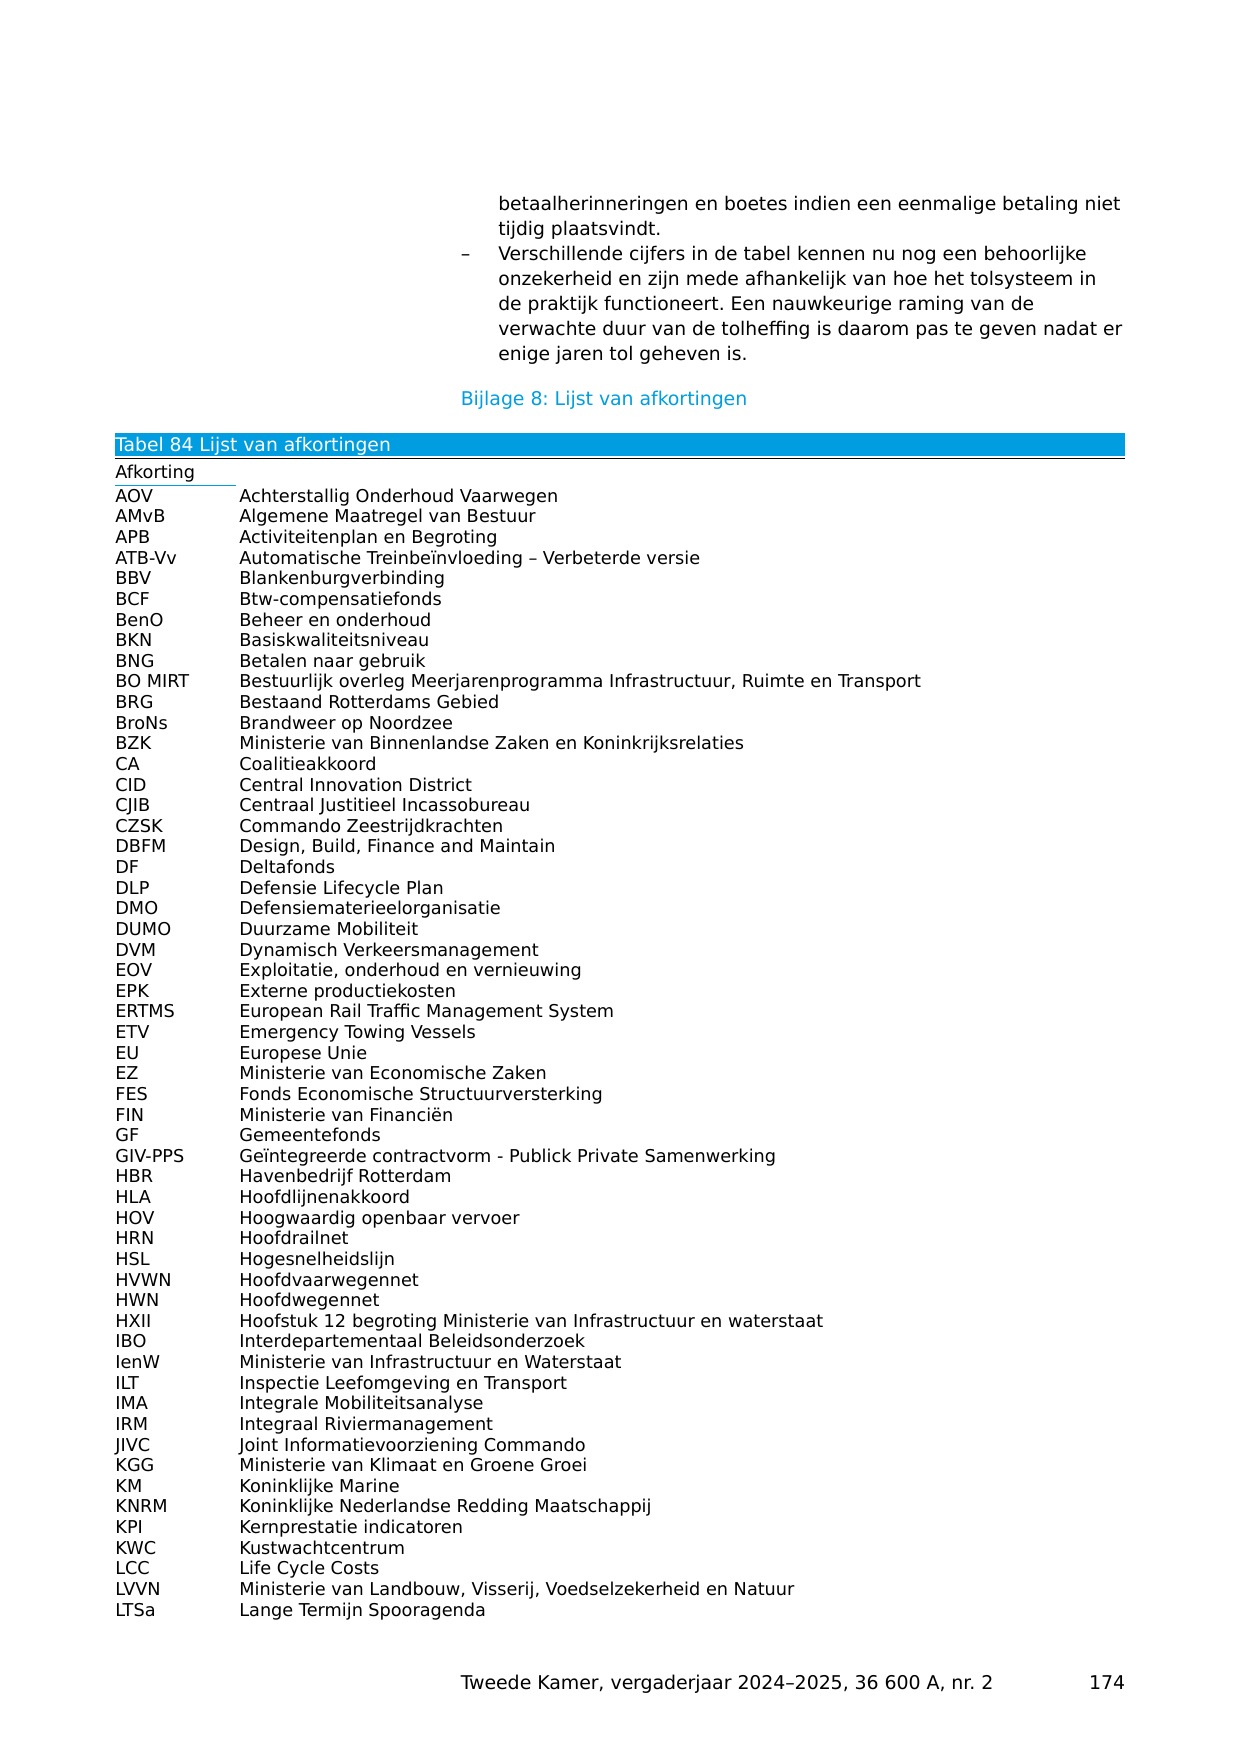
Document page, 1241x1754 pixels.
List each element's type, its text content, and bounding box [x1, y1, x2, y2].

table_cell EU [115, 1043, 236, 1063]
table_cell [236, 459, 1125, 485]
table_cell KNRM [115, 1496, 236, 1517]
table_cell Integraal Riviermanagement [236, 1414, 1125, 1434]
table_cell Duurzame Mobiliteit [236, 919, 1125, 939]
table_cell DBFM [115, 836, 236, 857]
table_cell HRN [115, 1228, 236, 1249]
table_cell DMO [115, 898, 236, 919]
table_cell FIN [115, 1105, 236, 1125]
table_cell DVM [115, 940, 236, 960]
table_cell ERTMS [115, 1001, 236, 1022]
table_cell Defensie Lifecycle Plan [236, 878, 1125, 898]
table_cell Defensiematerieelorganisatie [236, 898, 1125, 919]
table_cell DF [115, 857, 236, 878]
table_cell APB [115, 527, 236, 548]
table_cell Ministerie van Infrastructuur en Waterstaat [236, 1352, 1125, 1373]
table_cell Hoofdlijnenakkoord [236, 1187, 1125, 1208]
table_cell Joint Informatievoorziening Commando [236, 1435, 1125, 1455]
table_cell KPI [115, 1517, 236, 1538]
table_cell Geïntegreerde contractvorm - Publick Private Samenwerking [236, 1146, 1125, 1166]
table_cell Externe productiekosten [236, 981, 1125, 1001]
table_cell Hoogwaardig openbaar vervoer [236, 1208, 1125, 1228]
table_cell BenO [115, 610, 236, 630]
table_cell Koninklijke Marine [236, 1476, 1125, 1496]
table_cell JIVC [115, 1435, 236, 1455]
table_cell LTSa [115, 1600, 236, 1620]
table_cell Hoofdvaarwegennet [236, 1270, 1125, 1290]
table_cell KWC [115, 1538, 236, 1558]
table_cell EOV [115, 960, 236, 981]
table_cell KGG [115, 1455, 236, 1476]
table_cell Europese Unie [236, 1043, 1125, 1063]
table_cell IMA [115, 1393, 236, 1414]
table_cell HOV [115, 1208, 236, 1228]
table_cell EZ [115, 1063, 236, 1084]
table_cell Kustwachtcentrum [236, 1538, 1125, 1558]
table_cell GIV-PPS [115, 1146, 236, 1166]
table_cell IenW [115, 1352, 236, 1373]
table_cell Betalen naar gebruik [236, 651, 1125, 671]
table_cell Ministerie van Landbouw, Visserij, Voedselzekerheid en Natuur [236, 1579, 1125, 1599]
table_cell Beheer en onderhoud [236, 610, 1125, 630]
table_cell BNG [115, 651, 236, 671]
table_cell Interdepartementaal Beleidsonderzoek [236, 1331, 1125, 1352]
table_cell HVWN [115, 1270, 236, 1290]
table_cell Hoofdwegennet [236, 1290, 1125, 1311]
table_cell Commando Zeestrijdkrachten [236, 816, 1125, 836]
table_cell Activiteitenplan en Begroting [236, 527, 1125, 548]
table_cell HBR [115, 1166, 236, 1187]
title Bijlage 8: Lijst van afkortingen [461, 388, 1125, 410]
table_cell ETV [115, 1022, 236, 1043]
table_cell Koninklijke Nederlandse Redding Maatschappij [236, 1496, 1125, 1517]
table_cell Dynamisch Verkeersmanagement [236, 940, 1125, 960]
table_cell IBO [115, 1331, 236, 1352]
table_cell LCC [115, 1558, 236, 1579]
table_cell BZK [115, 733, 236, 754]
table_cell Ministerie van Klimaat en Groene Groei [236, 1455, 1125, 1476]
table_cell Exploitatie, onderhoud en vernieuwing [236, 960, 1125, 981]
table_cell Bestaand Rotterdams Gebied [236, 692, 1125, 713]
table_cell Automatische Treinbeïnvloeding – Verbeterde versie [236, 548, 1125, 568]
table_cell DLP [115, 878, 236, 898]
table_cell GF [115, 1125, 236, 1146]
table_cell Hoofstuk 12 begroting Ministerie van Infrastructuur en waterstaat [236, 1311, 1125, 1331]
table_cell ILT [115, 1373, 236, 1393]
table_cell BCF [115, 589, 236, 609]
table_cell CA [115, 754, 236, 774]
table_cell BKN [115, 630, 236, 651]
table_cell Ministerie van Binnenlandse Zaken en Koninkrijksrelaties [236, 733, 1125, 754]
table_cell Bestuurlijk overleg Meerjarenprogramma Infrastructuur, Ruimte en Transport [236, 671, 1125, 692]
table_cell HXII [115, 1311, 236, 1331]
table_cell CZSK [115, 816, 236, 836]
table_cell Inspectie Leefomgeving en Transport [236, 1373, 1125, 1393]
table_cell Emergency Towing Vessels [236, 1022, 1125, 1043]
table_cell Algemene Maatregel van Bestuur [236, 506, 1125, 527]
table_cell AMvB [115, 506, 236, 527]
table_cell Central Innovation District [236, 775, 1125, 795]
table_cell KM [115, 1476, 236, 1496]
table_cell Design, Build, Finance and Maintain [236, 836, 1125, 857]
table_cell BRG [115, 692, 236, 713]
table_cell DUMO [115, 919, 236, 939]
table_cell FES [115, 1084, 236, 1104]
table_cell BBV [115, 568, 236, 589]
table_cell BO MIRT [115, 671, 236, 692]
table_cell Coalitieakkoord [236, 754, 1125, 774]
table_cell CID [115, 775, 236, 795]
table_cell Hoofdrailnet [236, 1228, 1125, 1249]
table_cell Life Cycle Costs [236, 1558, 1125, 1579]
table_cell Fonds Economische Structuurversterking [236, 1084, 1125, 1104]
table_cell Afkorting [115, 459, 236, 485]
table_cell LVVN [115, 1579, 236, 1599]
table_cell Ministerie van Financiën [236, 1105, 1125, 1125]
table_cell EPK [115, 981, 236, 1001]
list Verschillende cijfers in de tabel kennen nu nog een behoorlijke onzekerheid en zijn mede afhankelijk van hoe het tolsysteem in de praktijk functioneert. Een nauwkeurige raming van de verwachte duur van de tolheffing is daarom pas te geven nadat er enige jaren tol geheven is. [461, 241, 1125, 366]
table_cell CJIB [115, 795, 236, 816]
table_cell Hogesnelheidslijn [236, 1249, 1125, 1269]
table_cell HLA [115, 1187, 236, 1208]
table_cell HWN [115, 1290, 236, 1311]
table_cell AOV [115, 486, 236, 506]
table_cell Btw-compensatiefonds [236, 589, 1125, 609]
table_cell Brandweer op Noordzee [236, 713, 1125, 733]
table_cell Basiskwaliteitsniveau [236, 630, 1125, 651]
table_cell Deltafonds [236, 857, 1125, 878]
table_cell BroNs [115, 713, 236, 733]
table_cell Lange Termijn Spooragenda [236, 1600, 1125, 1620]
table_cell Blankenburgverbinding [236, 568, 1125, 589]
table_cell Havenbedrijf Rotterdam [236, 1166, 1125, 1187]
table_cell Integrale Mobiliteitsanalyse [236, 1393, 1125, 1414]
table_cell Gemeentefonds [236, 1125, 1125, 1146]
table_cell IRM [115, 1414, 236, 1434]
table_cell Achterstallig Onderhoud Vaarwegen [236, 485, 1125, 506]
table_cell HSL [115, 1249, 236, 1269]
table_cell Ministerie van Economische Zaken [236, 1063, 1125, 1084]
list betaalherinneringen en boetes indien een eenmalige betaling niet tijdig plaatsvindt. [461, 191, 1125, 241]
table_cell European Rail Traffic Management System [236, 1001, 1125, 1022]
table_cell Kernprestatie indicatoren [236, 1517, 1125, 1538]
table_cell ATB-Vv [115, 548, 236, 568]
table_cell Centraal Justitieel Incassobureau [236, 795, 1125, 816]
